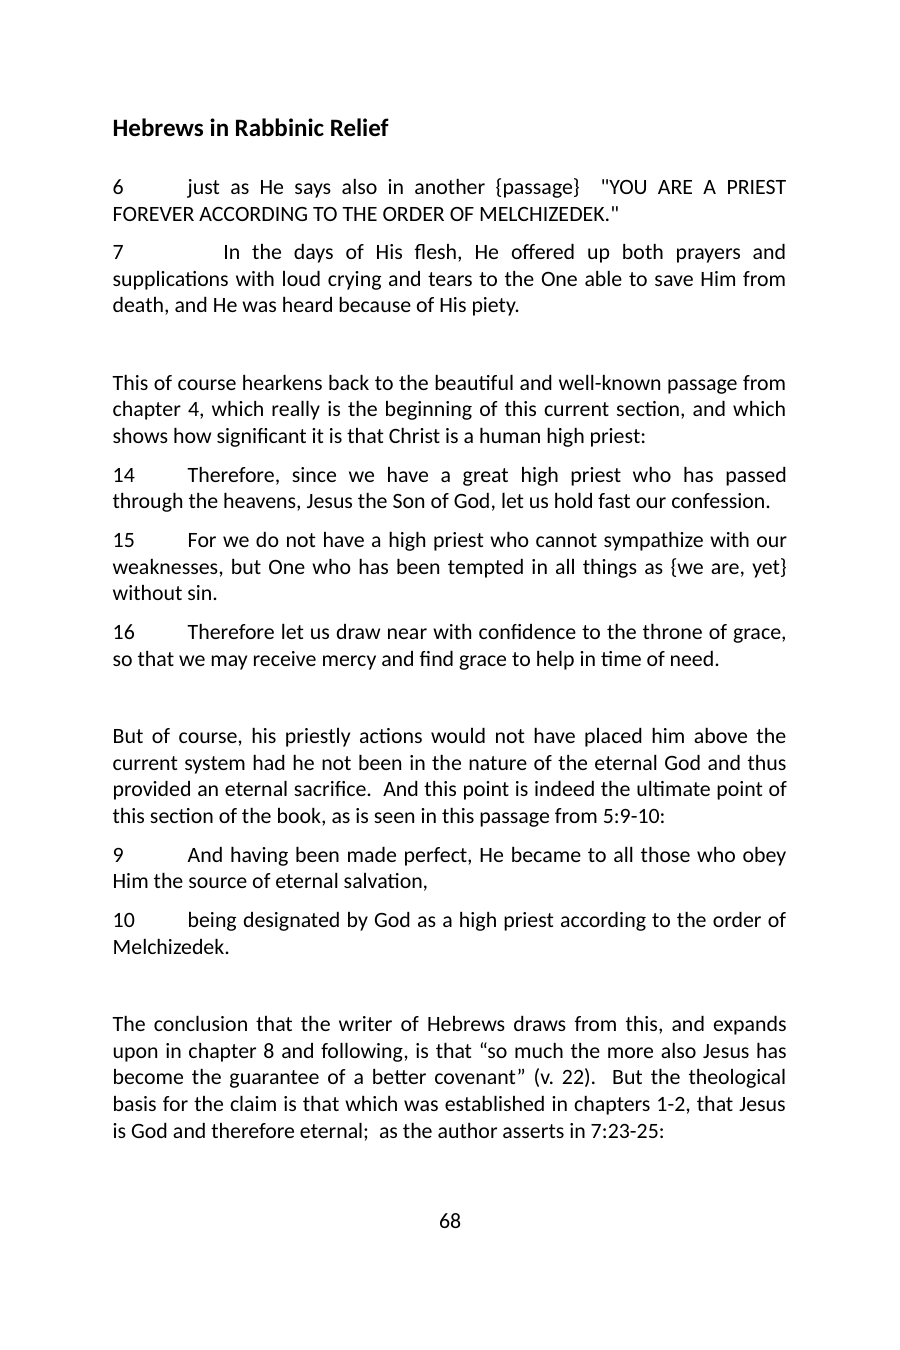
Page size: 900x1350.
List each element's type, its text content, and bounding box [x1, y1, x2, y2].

text 16 Therefore let us draw near with confidence to the throne of grace, so that we may receive mercy and find grace to help in time of need. [112, 618, 787, 672]
text But of course, his priestly actions would not have placed him above the current system had he not been in the nature of the eternal God and thus provided an eternal sacrifice. And this point is indeed the ultimate point of this section of the book, as is seen in this passage from 5:9-10: [112, 722, 787, 829]
text 6 just as He says also in another {passage} "YOU ARE A PRIEST FOREVER ACCORDING TO THE ORDER OF MELCHIZEDEK." [112, 173, 787, 226]
text This of course hearkens back to the beautiful and well-known passage from chapter 4, which really is the beginning of this current section, and which shows how significant it is that Christ is a human high priest: [112, 369, 787, 449]
text 14 Therefore, since we have a great high priest who has passed through the heavens, Jesus the Son of God, let us hold fast our confession. [112, 461, 787, 514]
text 9 And having been made perfect, He became to all those who obey Him the source of eternal salvation, [112, 841, 787, 894]
text 7 In the days of His flesh, He offered up both prayers and supplications with loud crying and tears to the One able to save Him from death, and He was heard because of His piety. [112, 238, 787, 318]
text The conclusion that the writer of Hebrews draws from this, and expands upon in chapter 8 and following, is that “so much the more also Jesus has become the guarantee of a better covenant” (v. 22). But the theological basis for the claim is that which was established in chapters 1-2, that Jesus is God and therefore eternal; as the author asserts in 7:23-25: [112, 1010, 787, 1143]
text 10 being designated by God as a high priest according to the order of Melchizedek. [112, 906, 787, 959]
text 15 For we do not have a high priest who cannot sympathize with our weaknesses, but One who has been tempted in all things as {we are, yet} without sin. [112, 526, 787, 606]
